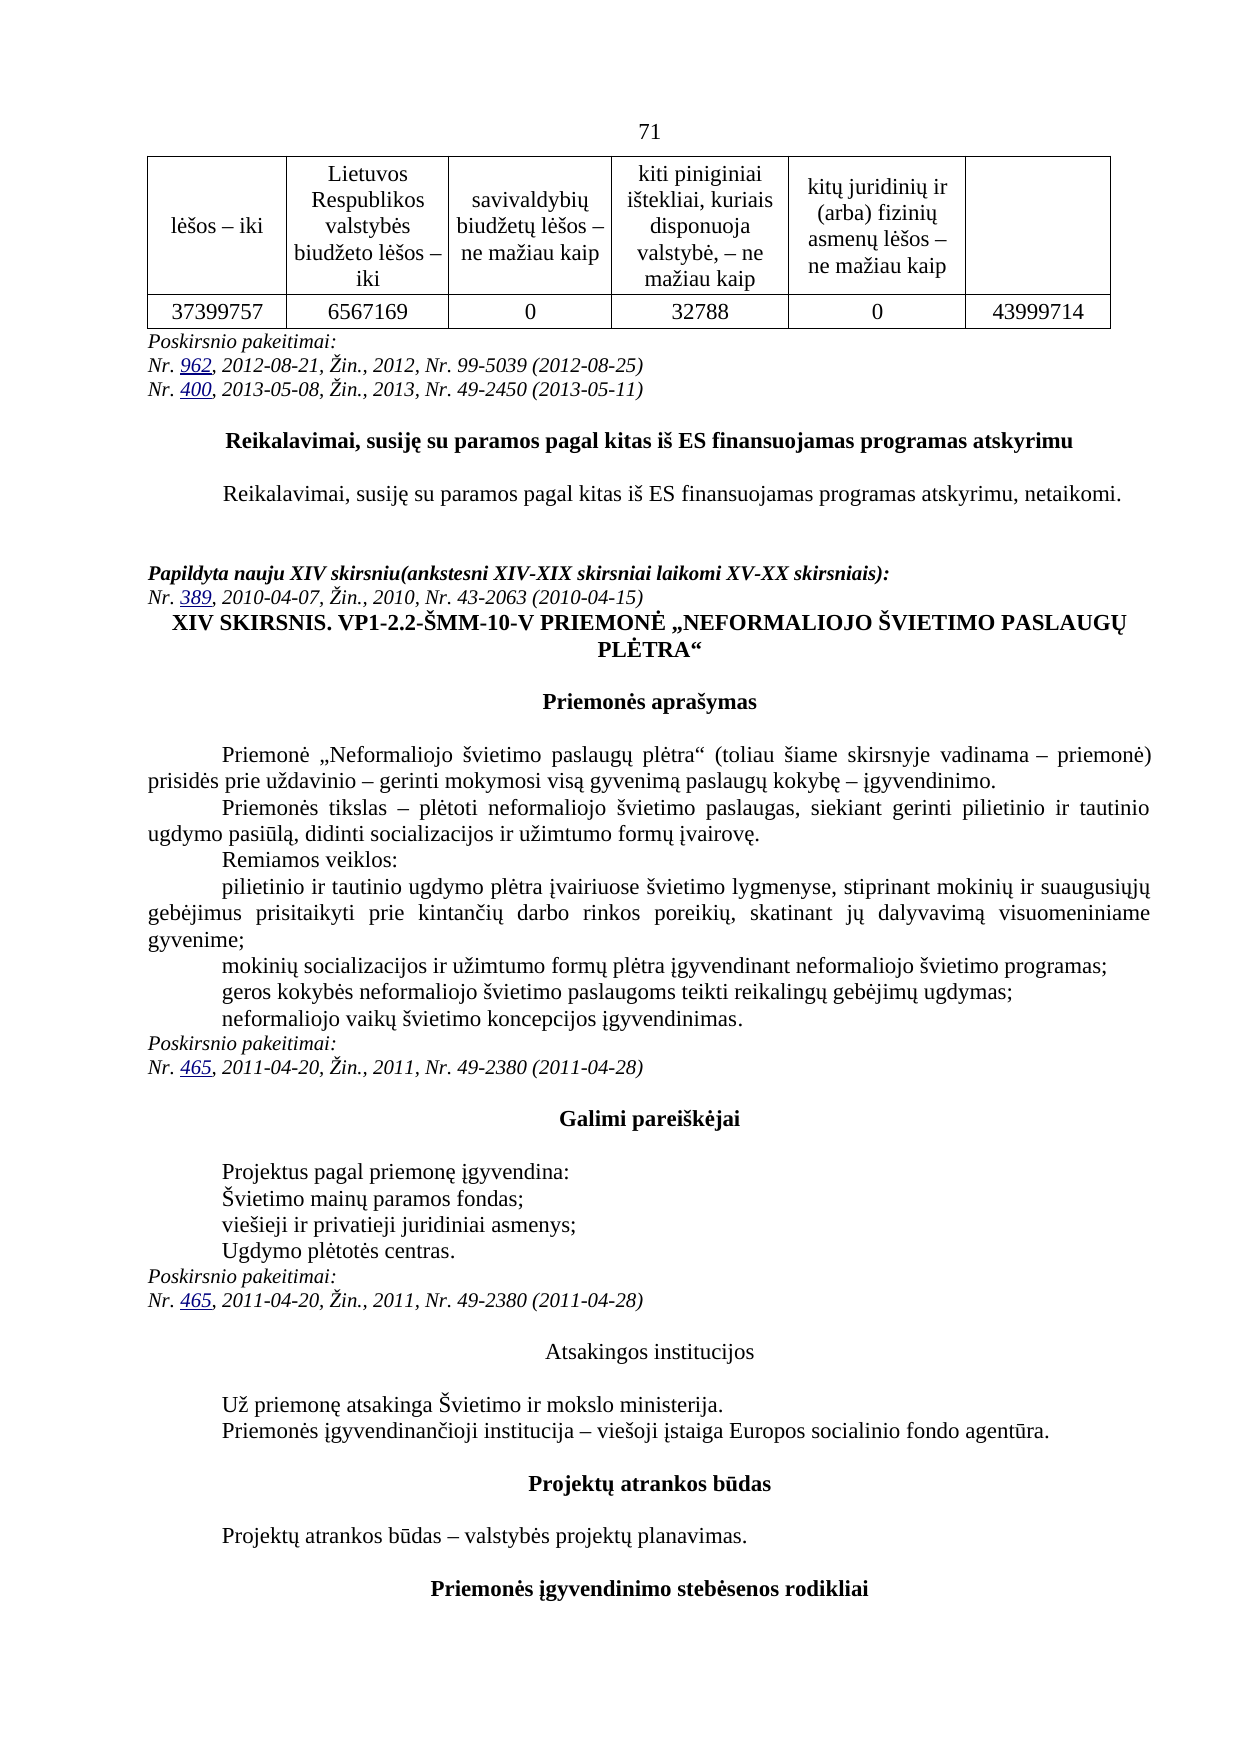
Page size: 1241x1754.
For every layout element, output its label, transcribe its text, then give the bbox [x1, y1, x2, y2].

table_cell 6567169 [287, 295, 448, 327]
text Projektų atrankos būdas – valstybės projektų planavimas. [148, 1523, 1152, 1549]
text Priemonė „Neformaliojo švietimo paslaugų plėtra“ (toliau šiame skirsnyje vadinama – priemonė) prisidės prie uždavinio – gerinti mokymosi visą gyvenimą paslaugų kokybę – įgyvendinimo. [148, 741, 1152, 794]
text neformaliojo vaikų švietimo koncepcijos įgyvendinimas. [148, 1005, 1152, 1031]
text viešieji ir privatieji juridiniai asmenys; [148, 1211, 1152, 1237]
table_cell kiti piniginiai ištekliai, kuriais disponuoja valstybė, – ne mažiau kaip [612, 157, 788, 294]
text Projektus pagal priemonę įgyvendina: [148, 1158, 1152, 1184]
table_cell 32788 [612, 295, 788, 327]
text Švietimo mainų paramos fondas; [148, 1184, 1152, 1211]
text Nr. 465, 2011-04-20, Žin., 2011, Nr. 49-2380 (2011-04-28) [148, 1055, 1152, 1079]
text Poskirsnio pakeitimai: [148, 1264, 1152, 1288]
table_cell savivaldybių biudžetų lėšos – ne mažiau kaip [449, 157, 611, 294]
table_cell [966, 157, 1110, 294]
text Ugdymo plėtotės centras. [148, 1237, 1152, 1264]
table_cell 0 [789, 295, 965, 327]
text Reikalavimai, susiję su paramos pagal kitas iš ES finansuojamas programas atskyrimu [148, 427, 1152, 453]
text Nr. 962, 2012-08-21, Žin., 2012, Nr. 99-5039 (2012-08-25) [148, 353, 1152, 377]
table_cell lėšos – iki [148, 157, 286, 294]
text Poskirsnio pakeitimai: [148, 1031, 1152, 1055]
text pilietinio ir tautinio ugdymo plėtra įvairiuose švietimo lygmenyse, stiprinant mokinių ir suaugusiųjų gebėjimus prisitaikyti prie kintančių darbo rinkos poreikių, skatinant jų dalyvavimą visuomeniniame gyvenime; [148, 873, 1152, 952]
table_cell 0 [449, 295, 611, 327]
text geros kokybės neformaliojo švietimo paslaugoms teikti reikalingų gebėjimų ugdymas; [148, 978, 1152, 1005]
text Reikalavimai, susiję su paramos pagal kitas iš ES finansuojamas programas atskyrimu, netaikomi. [148, 480, 1152, 506]
text mokinių socializacijos ir užimtumo formų plėtra įgyvendinant neformaliojo švietimo programas; [148, 952, 1152, 978]
text Papildyta nauju XIV skirsniu(ankstesni XIV-XIX skirsniai laikomi XV-XX skirsniais): [148, 561, 1152, 585]
text Priemonės tikslas – plėtoti neformaliojo švietimo paslaugas, siekiant gerinti pilietinio ir tautinio ugdymo pasiūlą, didinti socializacijos ir užimtumo formų įvairovę. [148, 794, 1152, 847]
table_cell kitų juridinių ir (arba) fizinių asmenų lėšos – ne mažiau kaip [789, 157, 965, 294]
table_cell Lietuvos Respublikos valstybės biudžeto lėšos – iki [287, 157, 448, 294]
text Priemonės aprašymas [148, 688, 1152, 715]
table_cell 37399757 [148, 295, 286, 327]
table_cell 43999714 [966, 295, 1110, 327]
text Galimi pareiškėjai [148, 1106, 1152, 1132]
text Poskirsnio pakeitimai: [148, 328, 1152, 353]
text Nr. 465, 2011-04-20, Žin., 2011, Nr. 49-2380 (2011-04-28) [148, 1288, 1152, 1312]
text Priemonės įgyvendinimo stebėsenos rodikliai [148, 1575, 1152, 1602]
text Nr. 389, 2010-04-07, Žin., 2010, Nr. 43-2063 (2010-04-15) [148, 585, 1152, 609]
text Projektų atrankos būdas [148, 1470, 1152, 1496]
text XIV SKIRSNIS. VP1-2.2-ŠMM-10-V PRIEMONĖ „NEFORMALIOJO ŠVIETIMO PASLAUGŲ PLĖTRA“ [148, 609, 1152, 662]
text Už priemonę atsakinga Švietimo ir mokslo ministerija. [148, 1391, 1152, 1417]
text Remiamos veiklos: [148, 847, 1152, 873]
text Atsakingos institucijos [148, 1338, 1152, 1364]
text Nr. 400, 2013-05-08, Žin., 2013, Nr. 49-2450 (2013-05-11) [148, 377, 1152, 401]
text Priemonės įgyvendinančioji institucija – viešoji įstaiga Europos socialinio fondo agentūra. [148, 1417, 1152, 1443]
